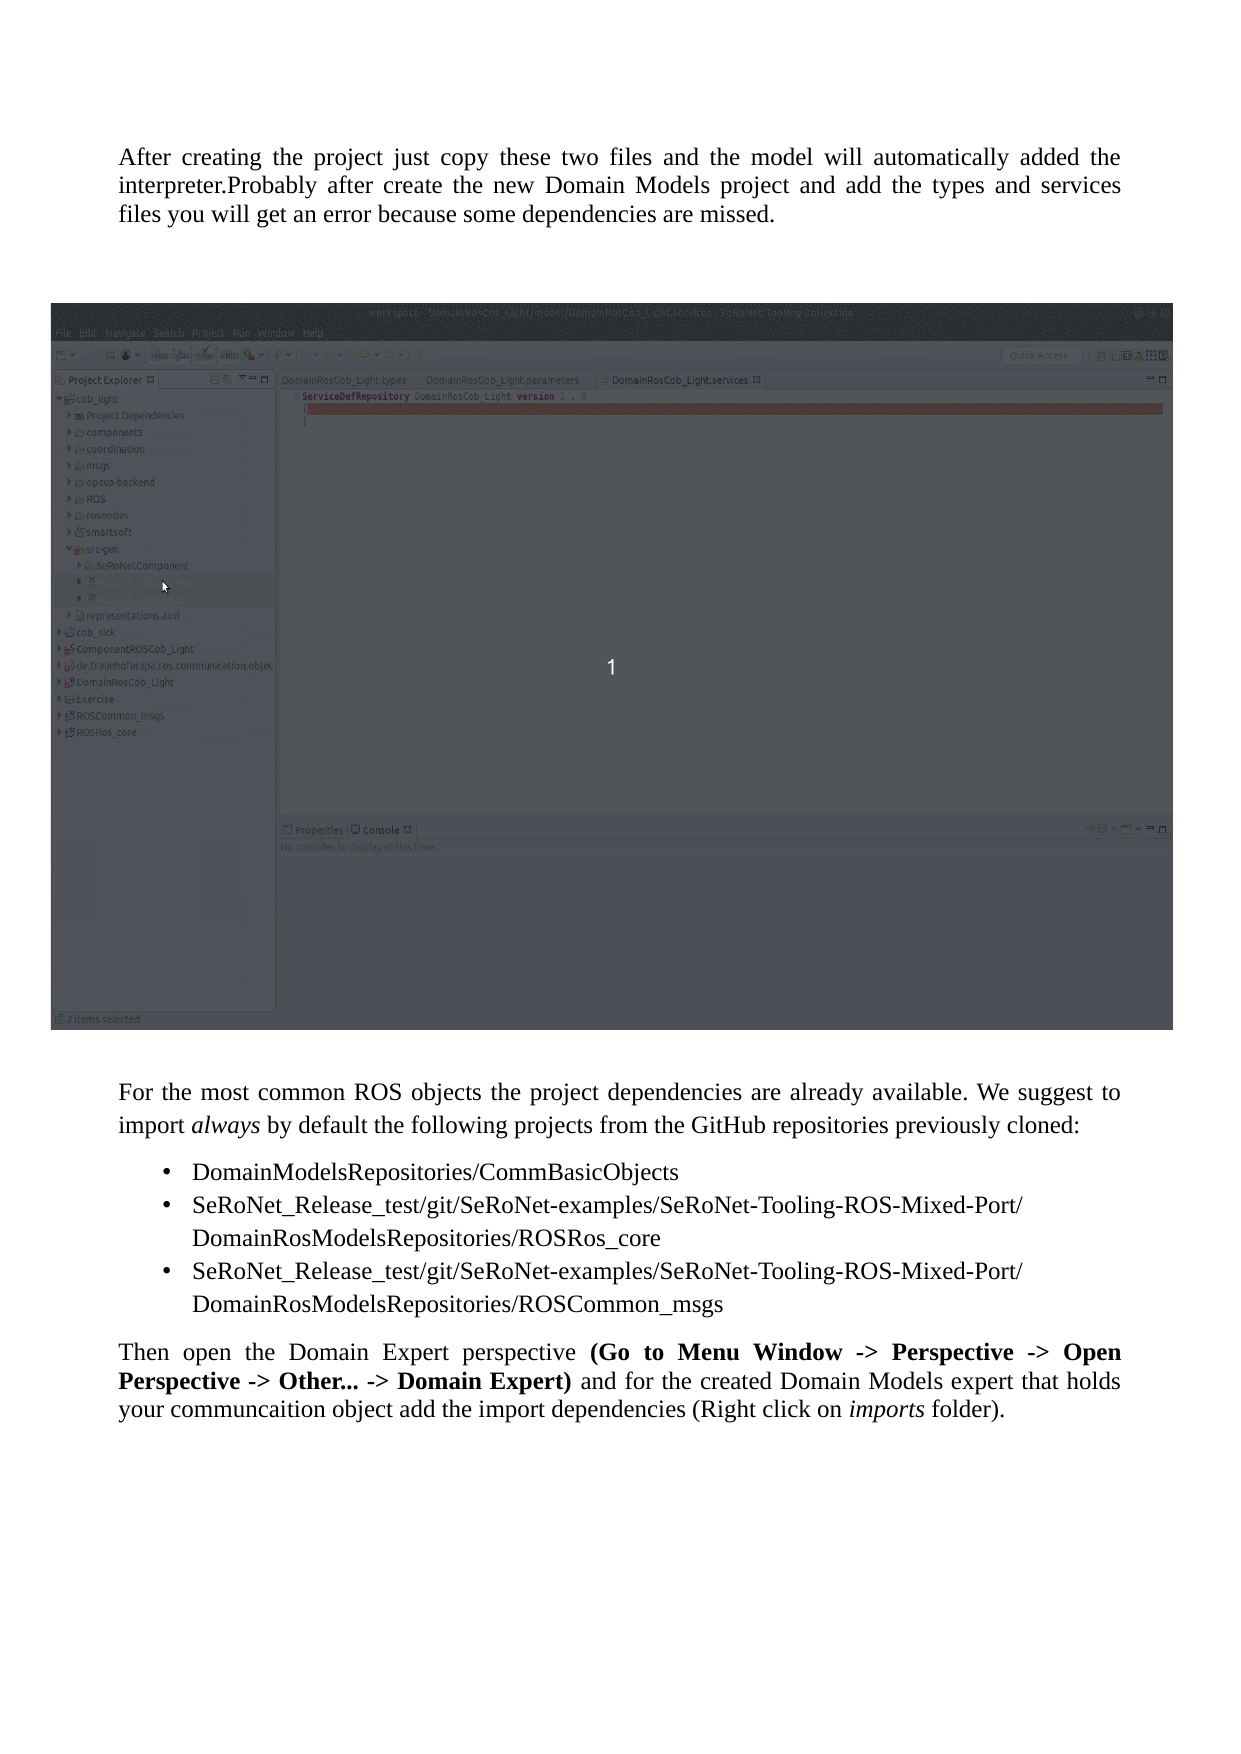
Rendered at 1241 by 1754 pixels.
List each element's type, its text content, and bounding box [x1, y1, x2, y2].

text After creating the project just copy these two files and the model will automatically added the interpreter.Probably after create the new Domain Models project and add the types and services files you will get an error because some dependencies are missed. [118, 142, 1122, 228]
picture [50, 303, 1173, 1030]
list SeRoNet_Release_test/git/SeRoNet-examples/SeRoNet-Tooling-ROS-Mixed-Port/DomainRosModelsRepositories/ROSRos_core [162, 1190, 1122, 1252]
list DomainModelsRepositories/CommBasicObjects [162, 1157, 1122, 1186]
text Then open the Domain Expert perspective (Go to Menu Window -> Perspective -> Open Perspective -> Other... -> Domain Expert) and for the created Domain Models expert that holds your communcaition object add the import dependencies (Right click on imports folder). [118, 1337, 1122, 1423]
text For the most common ROS objects the project dependencies are already available. We suggest to import always by default the following projects from the GitHub repositories previously cloned: [118, 1077, 1122, 1138]
list SeRoNet_Release_test/git/SeRoNet-examples/SeRoNet-Tooling-ROS-Mixed-Port/DomainRosModelsRepositories/ROSCommon_msgs [162, 1256, 1122, 1318]
